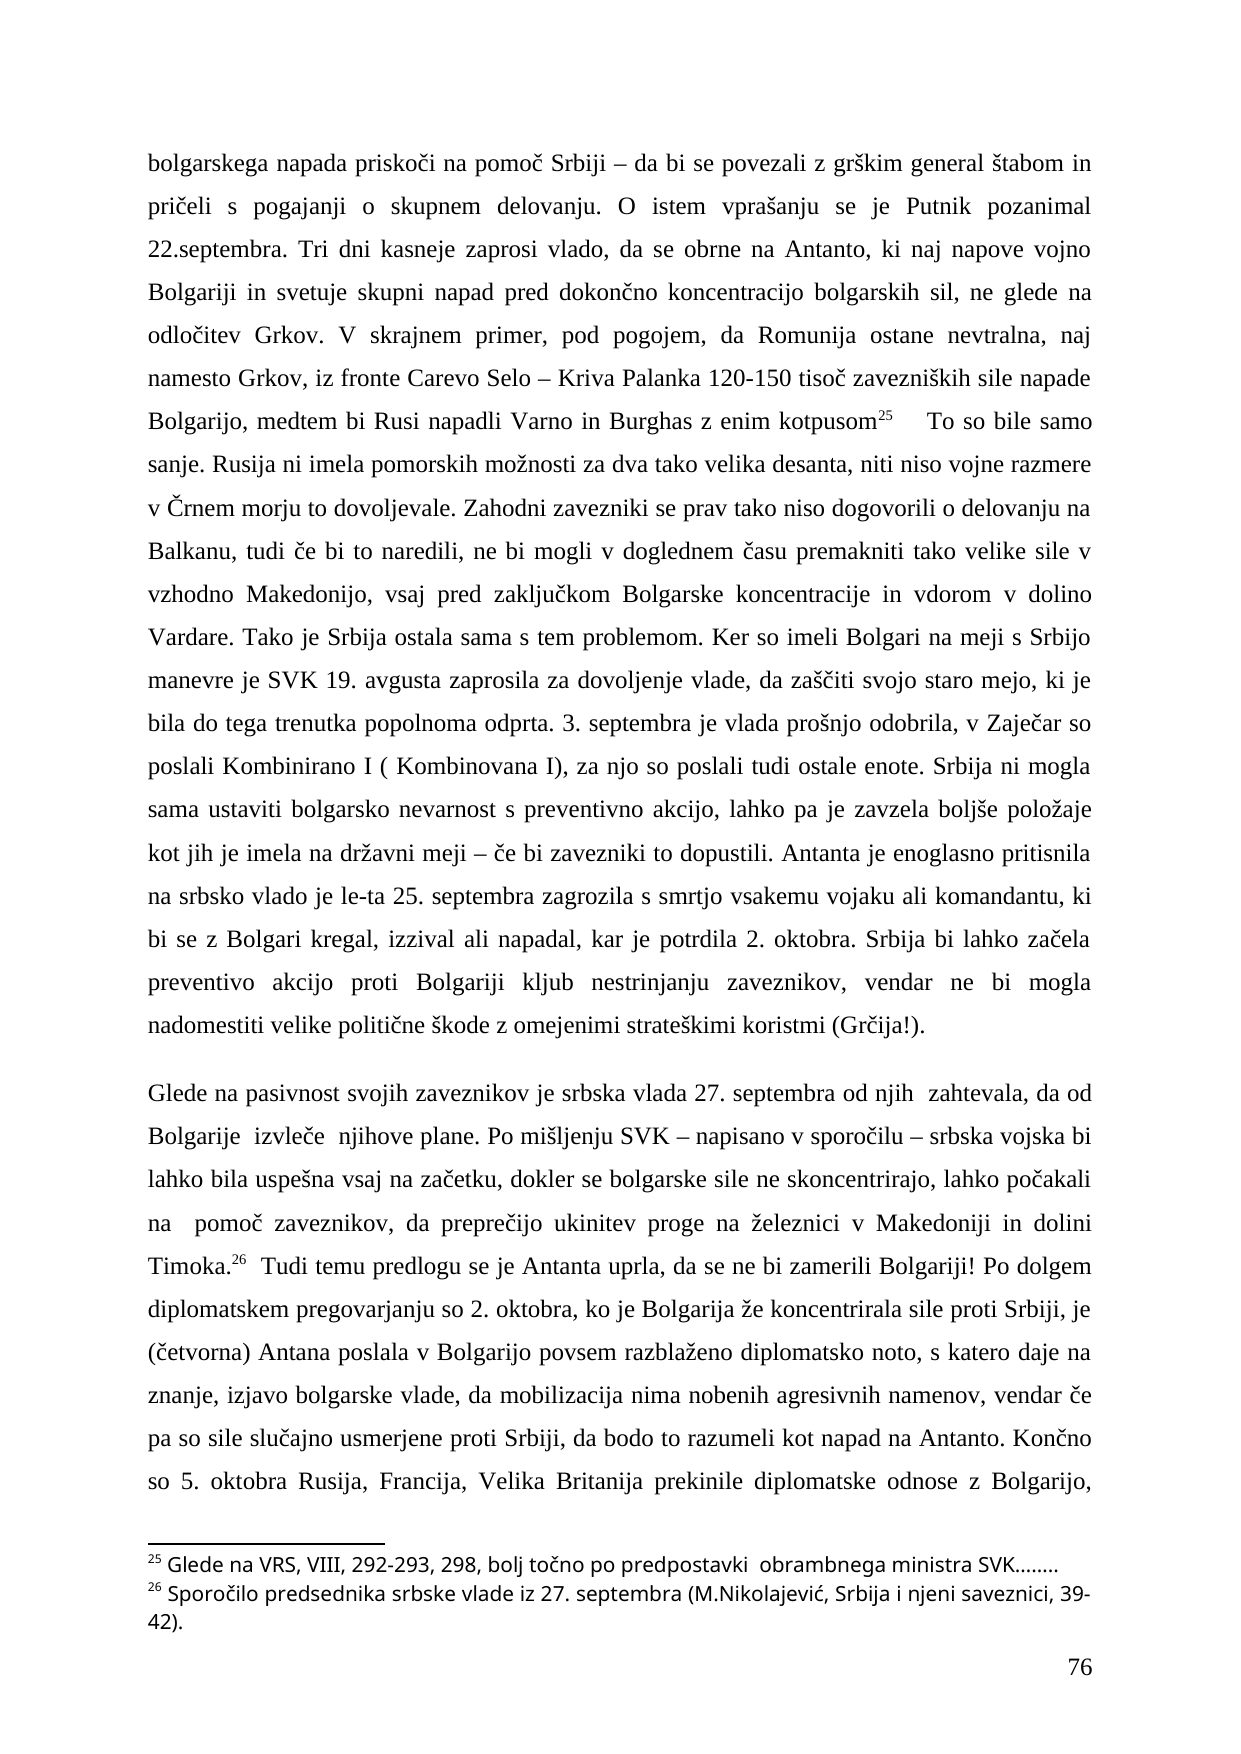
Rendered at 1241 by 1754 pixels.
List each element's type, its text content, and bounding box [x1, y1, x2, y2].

text bolgarskega napada priskoči na pomoč Srbiji – da bi se povezali z grškim general štabom in pričeli s pogajanji o skupnem delovanju. O istem vprašanju se je Putnik pozanimal 22.septembra. Tri dni kasneje zaprosi vlado, da se obrne na Antanto, ki naj napove vojno Bolgariji in svetuje skupni napad pred dokončno koncentracijo bolgarskih sil, ne glede na odločitev Grkov. V skrajnem primer, pod pogojem, da Romunija ostane nevtralna, naj namesto Grkov, iz fronte Carevo Selo – Kriva Palanka 120-150 tisoč zavezniških sile napade Bolgarijo, medtem bi Rusi napadli Varno in Burghas z enim kotpusom To so bile samo sanje. Rusija ni imela pomorskih možnosti za dva tako velika desanta, niti niso vojne razmere v Črnem morju to dovoljevale. Zahodni zavezniki se prav tako niso dogovorili o delovanju na Balkanu, tudi če bi to naredili, ne bi mogli v doglednem času premakniti tako velike sile v vzhodno Makedonijo, vsaj pred zaključkom Bolgarske koncentracije in vdorom v dolino Vardare. Tako je Srbija ostala sama s tem problemom. Ker so imeli Bolgari na meji s Srbijo manevre je SVK 19. avgusta zaprosila za dovoljenje vlade, da zaščiti svojo staro mejo, ki je bila do tega trenutka popolnoma odprta. 3. septembra je vlada prošnjo odobrila, v Zaječar so poslali Kombinirano I ( Kombinovana I), za njo so poslali tudi ostale enote. Srbija ni mogla sama ustaviti bolgarsko nevarnost s preventivno akcijo, lahko pa je zavzela boljše položaje kot jih je imela na državni meji – če bi zavezniki to dopustili. Antanta je enoglasno pritisnila na srbsko vlado je le-ta 25. septembra zagrozila s smrtjo vsakemu vojaku ali komandantu, ki bi se z Bolgari kregal, izzival ali napadal, kar je potrdila 2. oktobra. Srbija bi lahko začela preventivo akcijo proti Bolgariji kljub nestrinjanju zaveznikov, vendar ne bi mogla nadomestiti velike politične škode z omejenimi strateškimi koristmi (Grčija!). [148, 148, 1093, 1039]
text Glede na VRS, VIII, 292-293, 298, bolj točno po predpostavki obrambnega ministra SVK…….. [148, 1551, 1093, 1579]
text Sporočilo predsednika srbske vlade iz 27. septembra (M.Nikolajević, Srbija i njeni saveznici, 39-42). [148, 1579, 1093, 1636]
text Glede na pasivnost svojih zaveznikov je srbska vlada 27. septembra od njih zahtevala, da od Bolgarije izvleče njihove plane. Po mišljenju SVK – napisano v sporočilu – srbska vojska bi lahko bila uspešna vsaj na začetku, dokler se bolgarske sile ne skoncentrirajo, lahko počakali na pomoč zaveznikov, da preprečijo ukinitev proge na železnici v Makedoniji in dolini Timoka. Tudi temu predlogu se je Antanta uprla, da se ne bi zamerili Bolgariji! Po dolgem diplomatskem pregovarjanju so 2. oktobra, ko je Bolgarija že koncentrirala sile proti Srbiji, je (četvorna) Antana poslala v Bolgarijo povsem razblaženo diplomatsko noto, s katero daje na znanje, izjavo bolgarske vlade, da mobilizacija nima nobenih agresivnih namenov, vendar če pa so sile slučajno usmerjene proti Srbiji, da bodo to razumeli kot napad na Antanto. Končno so 5. oktobra Rusija, Francija, Velika Britanija prekinile diplomatske odnose z Bolgarijo, [148, 1078, 1093, 1495]
